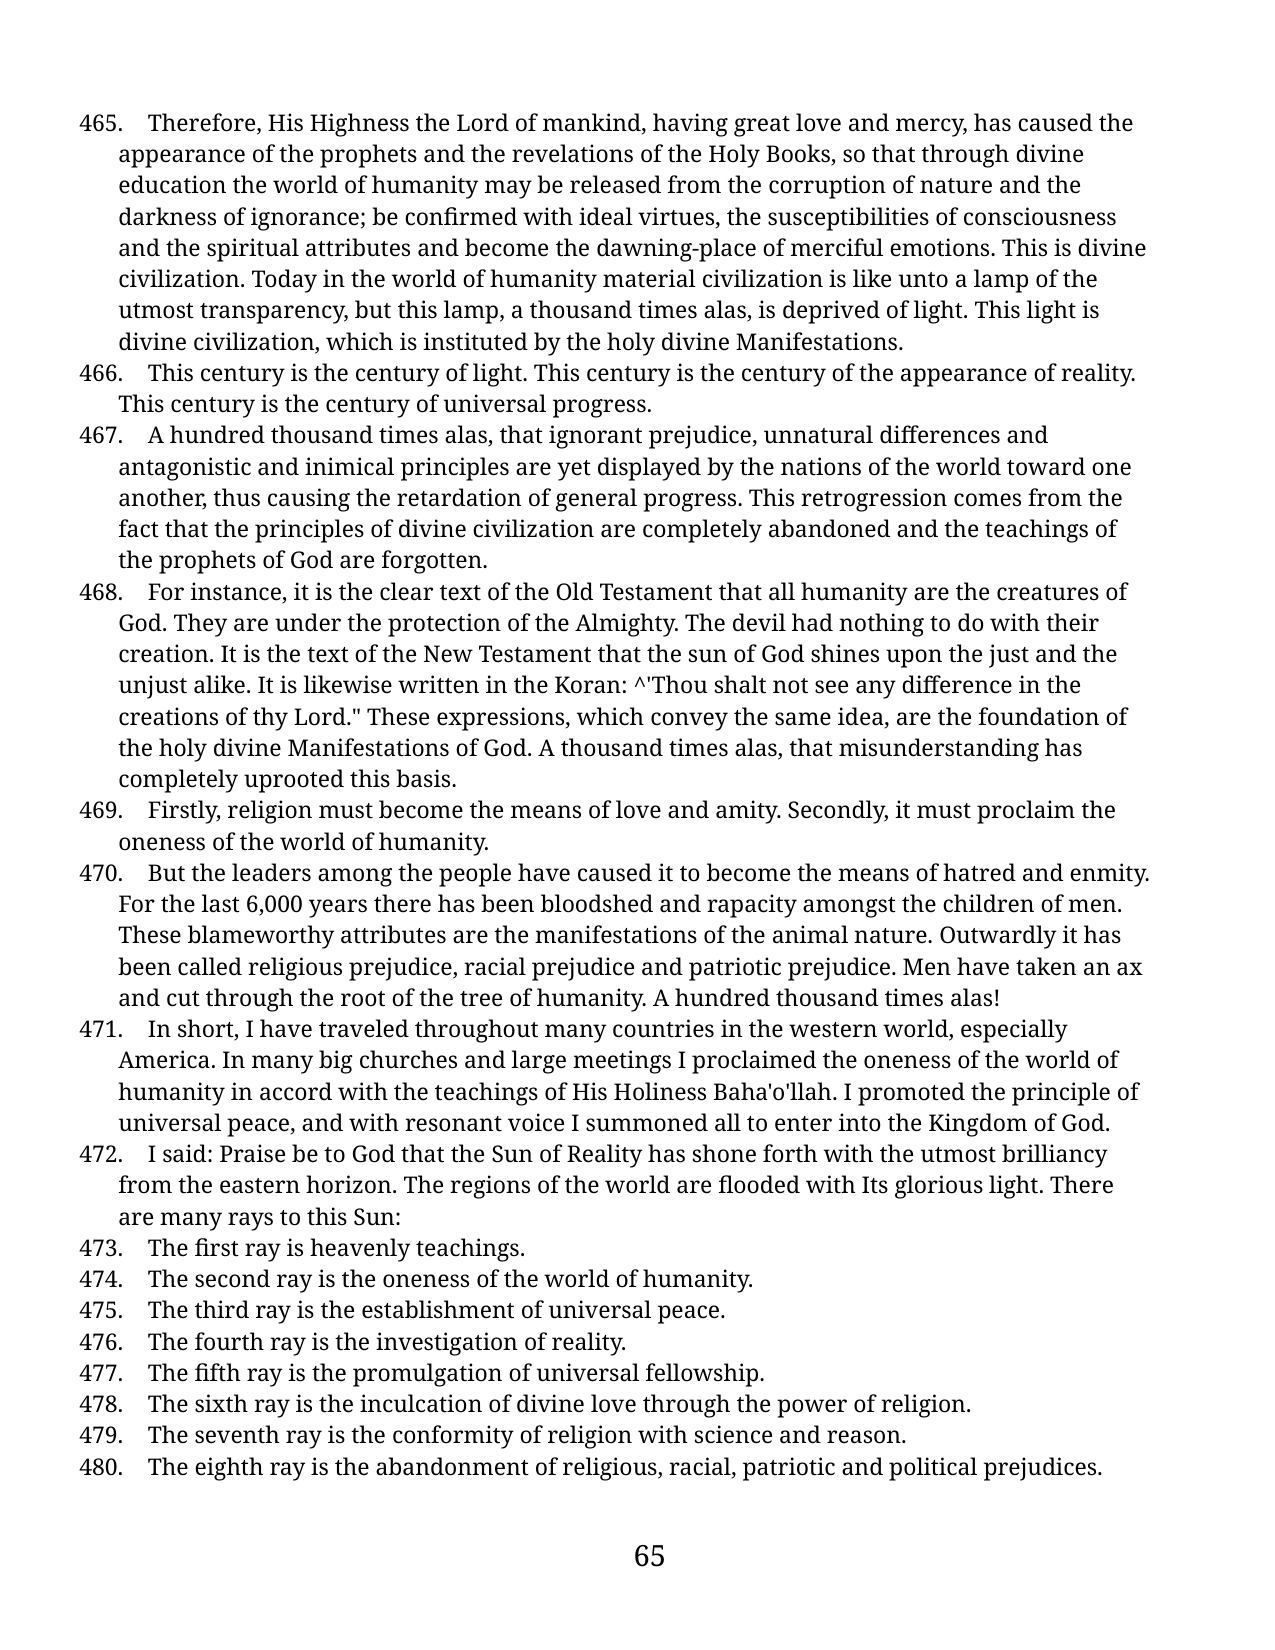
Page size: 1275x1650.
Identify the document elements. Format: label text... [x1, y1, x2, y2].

list Firstly, religion must become the means of love and amity. Secondly, it must proclaim the oneness of the world of humanity. [79, 794, 1157, 857]
list The fifth ray is the promulgation of universal fellowship. [79, 1357, 1157, 1388]
list The sixth ray is the inculcation of divine love through the power of religion. [79, 1388, 1157, 1419]
list This century is the century of light. This century is the century of the appearance of reality. This century is the century of universal progress. [79, 357, 1157, 419]
list Therefore, His Highness the Lord of mankind, having great love and mercy, has caused the appearance of the prophets and the revelations of the Holy Books, so that through divine education the world of humanity may be released from the corruption of nature and the darkness of ignorance; be confirmed with ideal virtues, the susceptibilities of consciousness and the spiritual attributes and become the dawning-place of merciful emotions. This is divine civilization. Today in the world of humanity material civilization is like unto a lamp of the utmost transparency, but this lamp, a thousand times alas, is deprived of light. This light is divine civilization, which is instituted by the holy divine Manifestations. [79, 107, 1157, 357]
list The first ray is heavenly teachings. [79, 1232, 1157, 1263]
list In short, I have traveled throughout many countries in the western world, especially America. In many big churches and large meetings I proclaimed the oneness of the world of humanity in accord with the teachings of His Holiness Baha'o'llah. I promoted the principle of universal peace, and with resonant voice I summoned all to enter into the Kingdom of God. [79, 1013, 1157, 1138]
list But the leaders among the people have caused it to become the means of hatred and enmity. For the last 6,000 years there has been bloodshed and rapacity amongst the children of men. These blameworthy attributes are the manifestations of the animal nature. Outwardly it has been called religious prejudice, racial prejudice and patriotic prejudice. Men have taken an ax and cut through the root of the tree of humanity. A hundred thousand times alas! [79, 857, 1157, 1013]
list The fourth ray is the investigation of reality. [79, 1325, 1157, 1357]
list The eighth ray is the abandonment of religious, racial, patriotic and political prejudices. [79, 1450, 1157, 1482]
list For instance, it is the clear text of the Old Testament that all humanity are the creatures of God. They are under the protection of the Almighty. The devil had nothing to do with their creation. It is the text of the New Testament that the sun of God shines upon the just and the unjust alike. It is likewise written in the Koran: ^'Thou shalt not see any difference in the creations of thy Lord." These expressions, which convey the same idea, are the foundation of the holy divine Manifestations of God. A thousand times alas, that misunderstanding has completely uprooted this basis. [79, 575, 1157, 794]
list I said: Praise be to God that the Sun of Reality has shone forth with the utmost brilliancy from the eastern horizon. The regions of the world are flooded with Its glorious light. There are many rays to this Sun: [79, 1138, 1157, 1232]
list The second ray is the oneness of the world of humanity. [79, 1263, 1157, 1294]
list The seventh ray is the conformity of religion with science and reason. [79, 1419, 1157, 1450]
list The third ray is the establishment of universal peace. [79, 1294, 1157, 1325]
list A hundred thousand times alas, that ignorant prejudice, unnatural differences and antagonistic and inimical principles are yet displayed by the nations of the world toward one another, thus causing the retardation of general progress. This retrogression comes from the fact that the principles of divine civilization are completely abandoned and the teachings of the prophets of God are forgotten. [79, 419, 1157, 575]
